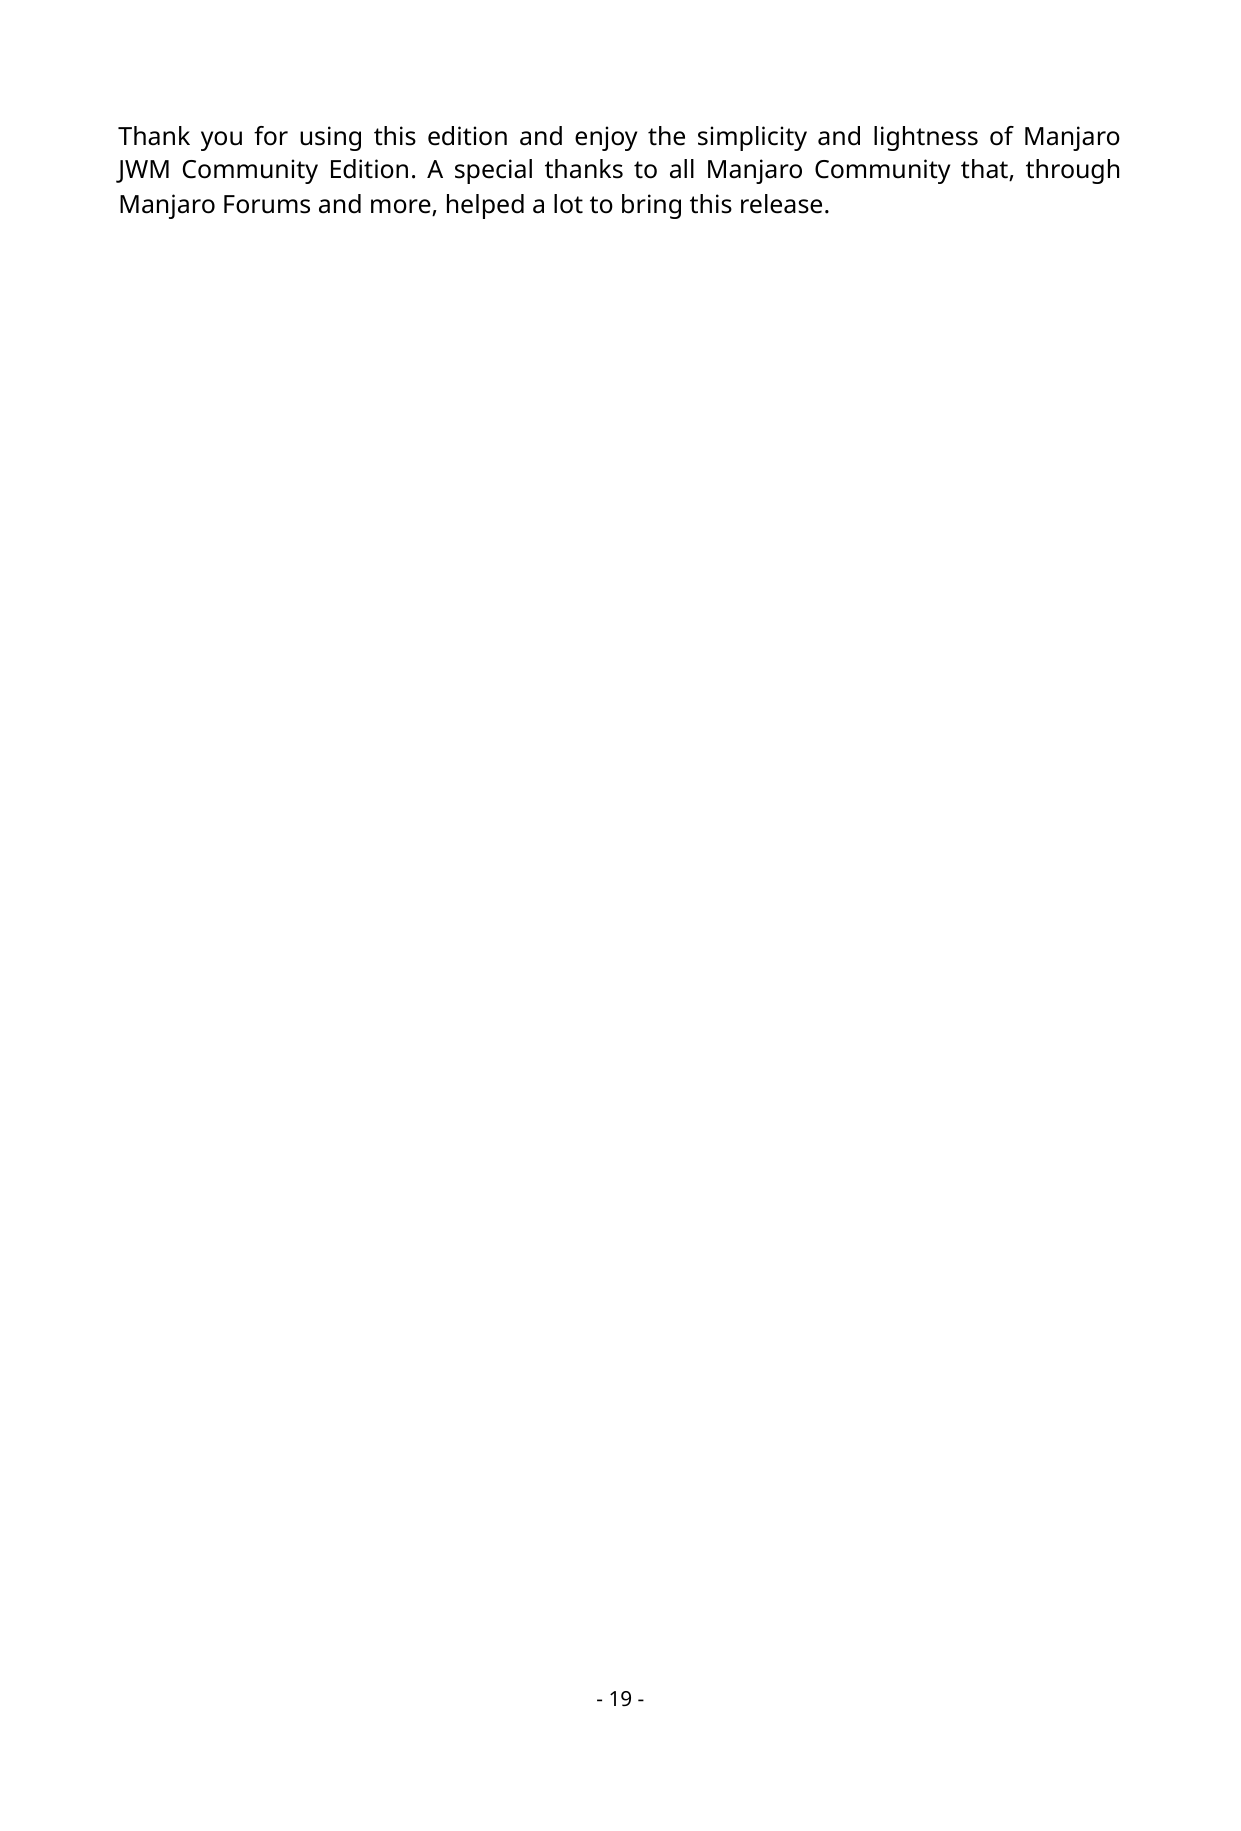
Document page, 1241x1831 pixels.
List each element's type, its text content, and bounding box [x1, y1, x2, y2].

text Thank you for using this edition and enjoy the simplicity and lightness of Manjaro JWM Community Edition. A special thanks to all Manjaro Community that, through Manjaro Forums and more, helped a lot to bring this release. [118, 118, 1122, 220]
